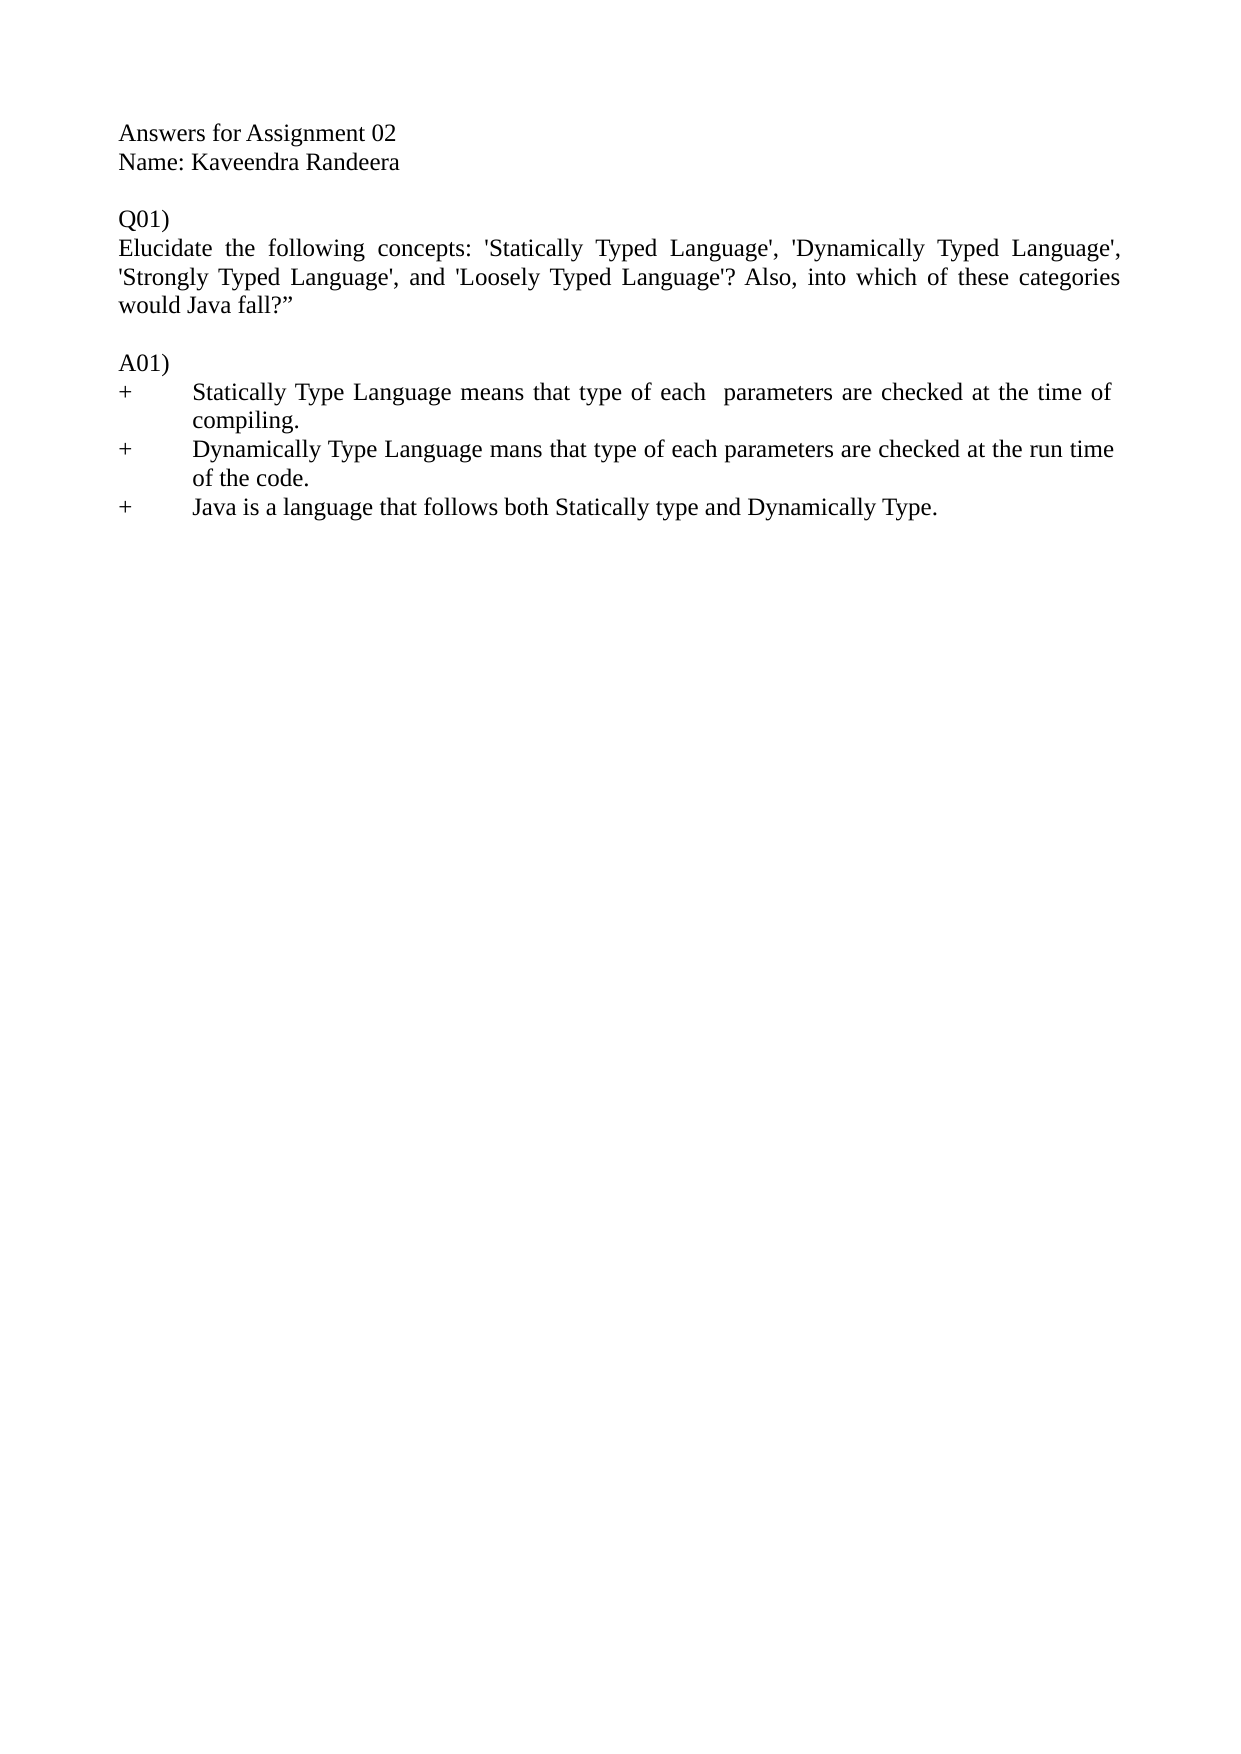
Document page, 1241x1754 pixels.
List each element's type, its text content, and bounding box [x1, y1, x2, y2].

text + Dynamically Type Language mans that type of each parameters are checked at the run time of the code. [118, 434, 1122, 492]
text + Java is a language that follows both Statically type and Dynamically Type. [118, 492, 1122, 521]
text + Statically Type Language means that type of each parameters are checked at the time of compiling. [118, 377, 1122, 434]
text Elucidate the following concepts: 'Statically Typed Language', 'Dynamically Typed Language', 'Strongly Typed Language', and 'Loosely Typed Language'? Also, into which of these categories would Java fall?” [118, 233, 1122, 319]
text Name: Kaveendra Randeera [118, 147, 1122, 176]
text A01) [118, 348, 1122, 377]
text Answers for Assignment 02 [118, 118, 1122, 147]
text Q01) [118, 204, 1122, 233]
